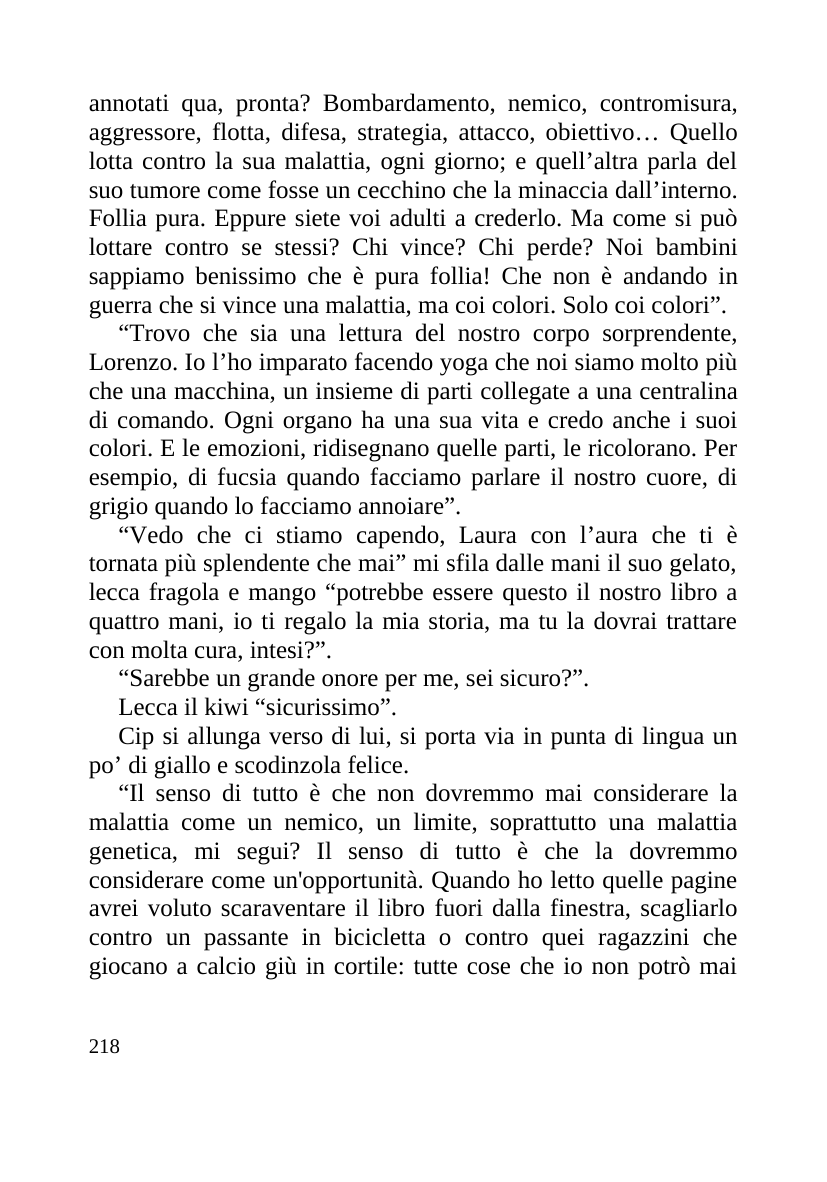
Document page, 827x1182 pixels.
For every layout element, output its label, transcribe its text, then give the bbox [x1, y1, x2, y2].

text Cip si allunga verso di lui, si porta via in punta di lingua un po’ di giallo e scodinzola felice. [88, 721, 738, 778]
text “Trovo che sia una lettura del nostro corpo sorprendente, Lorenzo. Io l’ho imparato facendo yoga che noi siamo molto più che una macchina, un insieme di parti collegate a una centralina di comando. Ogni organo ha una sua vita e credo anche i suoi colori. E le emozioni, ridisegnano quelle parti, le ricolorano. Per esempio, di fucsia quando facciamo parlare il nostro cuore, di grigio quando lo facciamo annoiare”. [88, 318, 738, 520]
text “Vedo che ci stiamo capendo, Laura con l’aura che ti è tornata più splendente che mai” mi sfila dalle mani il suo gelato, lecca fragola e mango “potrebbe essere questo il nostro libro a quattro mani, io ti regalo la mia storia, ma tu la dovrai trattare con molta cura, intesi?”. [88, 520, 738, 663]
text annotati qua, pronta? Bombardamento, nemico, contromisura, aggressore, flotta, difesa, strategia, attacco, obiettivo… Quello lotta contro la sua malattia, ogni giorno; e quell’altra parla del suo tumore come fosse un cecchino che la minaccia dall’interno. Follia pura. Eppure siete voi adulti a crederlo. Ma come si può lottare contro se stessi? Chi vince? Chi perde? Noi bambini sappiamo benissimo che è pura follia! Che non è andando in guerra che si vince una malattia, ma coi colori. Solo coi colori”. [88, 88, 738, 318]
text Lecca il kiwi “sicurissimo”. [88, 692, 738, 721]
text “Il senso di tutto è che non dovremmo mai considerare la malattia come un nemico, un limite, soprattutto una malattia genetica, mi segui? Il senso di tutto è che la dovremmo considerare come un'opportunità. Quando ho letto quelle pagine avrei voluto scaraventare il libro fuori dalla finestra, scagliarlo contro un passante in bicicletta o contro quei ragazzini che giocano a calcio giù in cortile: tutte cose che io non potrò mai [88, 778, 738, 980]
text “Sarebbe un grande onore per me, sei sicuro?”. [88, 663, 738, 692]
